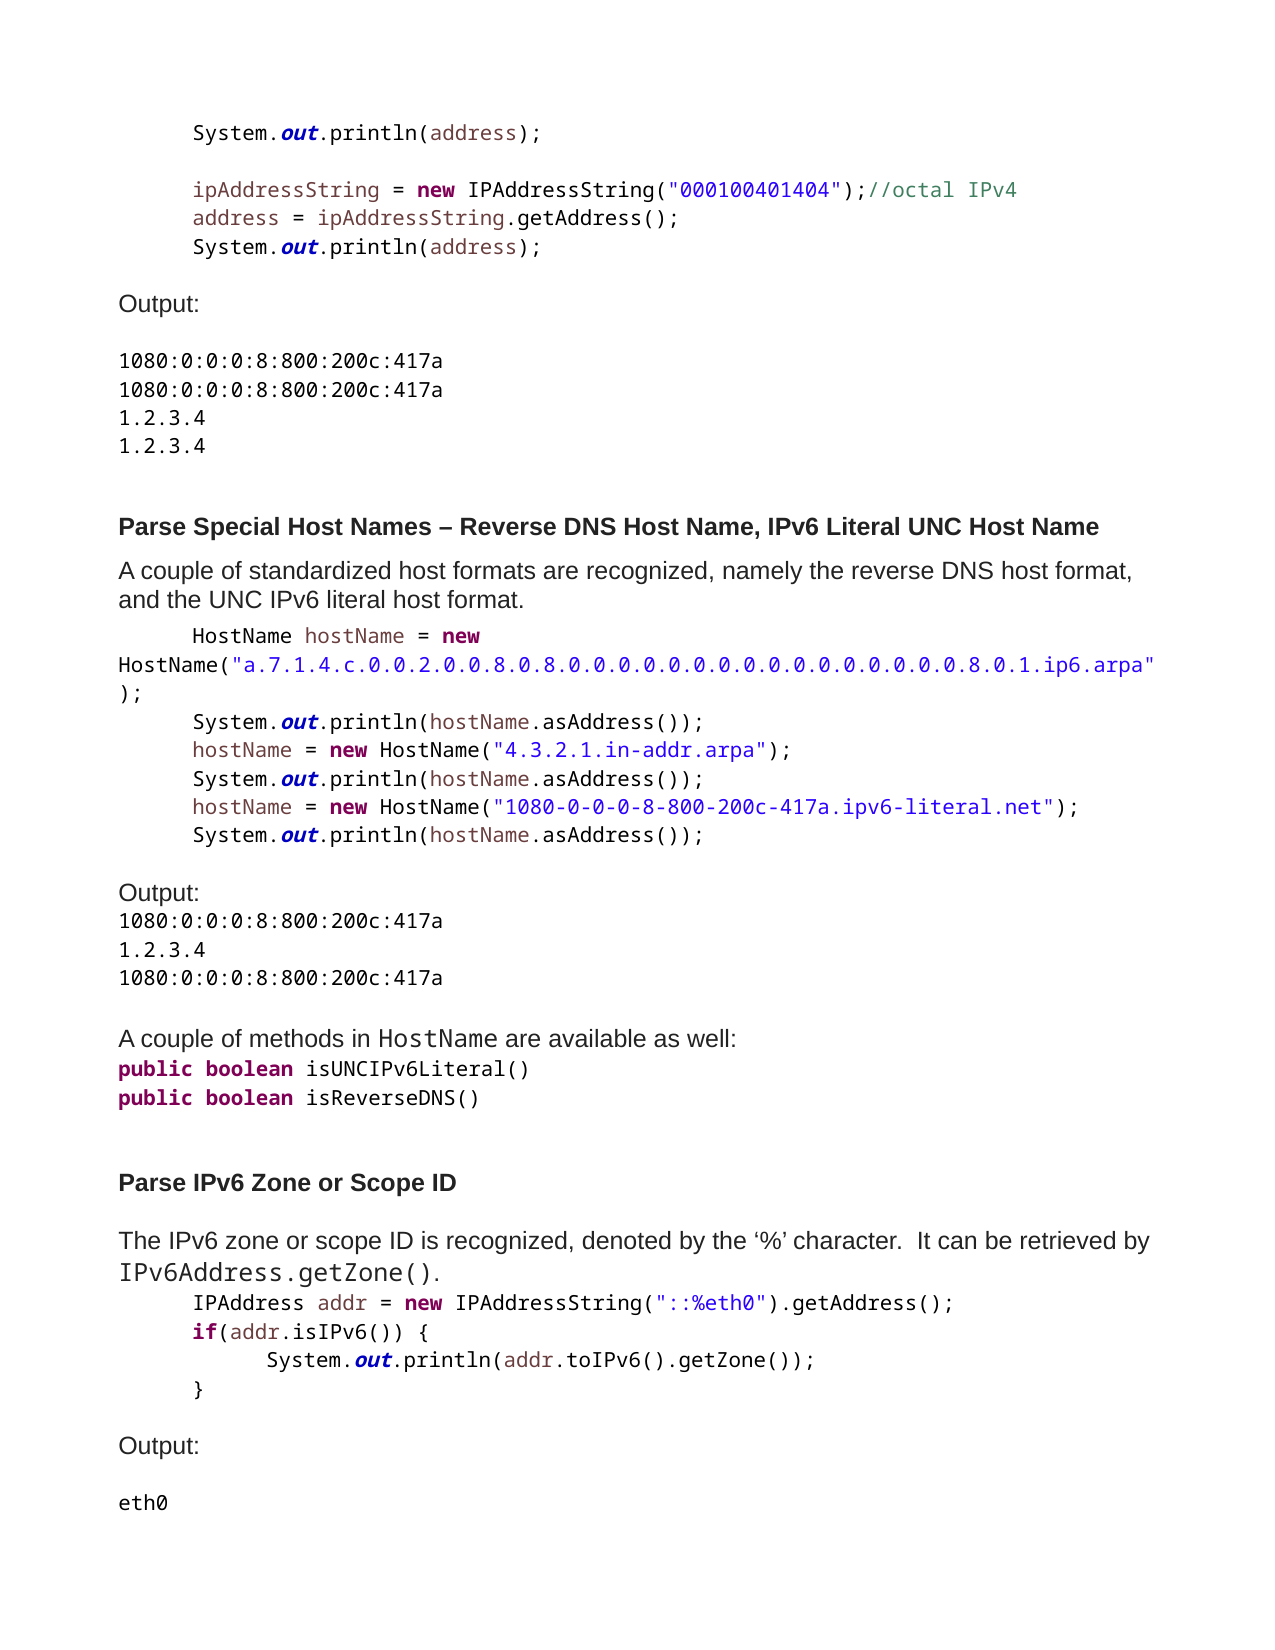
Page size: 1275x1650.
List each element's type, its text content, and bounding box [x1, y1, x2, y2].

text Output: [118, 878, 1157, 907]
text System.out.println(address); [118, 118, 1157, 147]
text Parse IPv6 Zone or Scope ID [118, 1168, 1157, 1226]
text public boolean isUNCIPv6Literal() public boolean isReverseDNS() [118, 1054, 1157, 1111]
text A couple of methods in HostName are available as well: [118, 1020, 1157, 1054]
text Output: [118, 1431, 1157, 1459]
text if(addr.isIPv6()) { [118, 1317, 1157, 1345]
text A couple of standardized host formats are recognized, namely the reverse DNS host format, and the UNC IPv6 literal host format. [118, 556, 1157, 614]
text eth0 [118, 1488, 1157, 1517]
text System.out.println(address); [192, 232, 1157, 260]
text HostName hostName = new HostName("a.7.1.4.c.0.0.2.0.0.8.0.8.0.0.0.0.0.0.0.0.0.0.0.0.0.0.0.0.8.0.1.ip6.arpa"); [118, 622, 1157, 707]
text 1080:0:0:0:8:800:200c:417a [118, 907, 1157, 935]
text hostName = new HostName("4.3.2.1.in-addr.arpa"); [118, 735, 1157, 764]
text System.out.println(hostName.asAddress()); [118, 707, 1157, 735]
text System.out.println(addr.toIPv6().getZone()); [118, 1345, 1157, 1374]
text Parse Special Host Names – Reverse DNS Host Name, IPv6 Literal UNC Host Name [118, 512, 1157, 541]
text hostName = new HostName("1080-0-0-0-8-800-200c-417a.ipv6-literal.net"); System.out.println(hostName.asAddress()); [192, 792, 1157, 878]
text The IPv6 zone or scope ID is recognized, denoted by the ‘%’ character. It can be retrieved by IPv6Address.getZone(). [118, 1226, 1157, 1288]
text System.out.println(hostName.asAddress()); [118, 764, 1157, 792]
text ipAddressString = new IPAddressString("000100401404");//octal IPv4 [118, 175, 1157, 203]
text 1080:0:0:0:8:800:200c:417a [118, 375, 1157, 403]
text 1.2.3.4 1080:0:0:0:8:800:200c:417a [118, 935, 1157, 992]
text IPAddress addr = new IPAddressString("::%eth0").getAddress(); [118, 1288, 1157, 1317]
text 1.2.3.4 1.2.3.4 [118, 403, 1157, 460]
text address = ipAddressString.getAddress(); [118, 203, 1157, 232]
text Output: [118, 289, 1157, 317]
text 1080:0:0:0:8:800:200c:417a [118, 346, 1157, 375]
text } [118, 1374, 1157, 1402]
